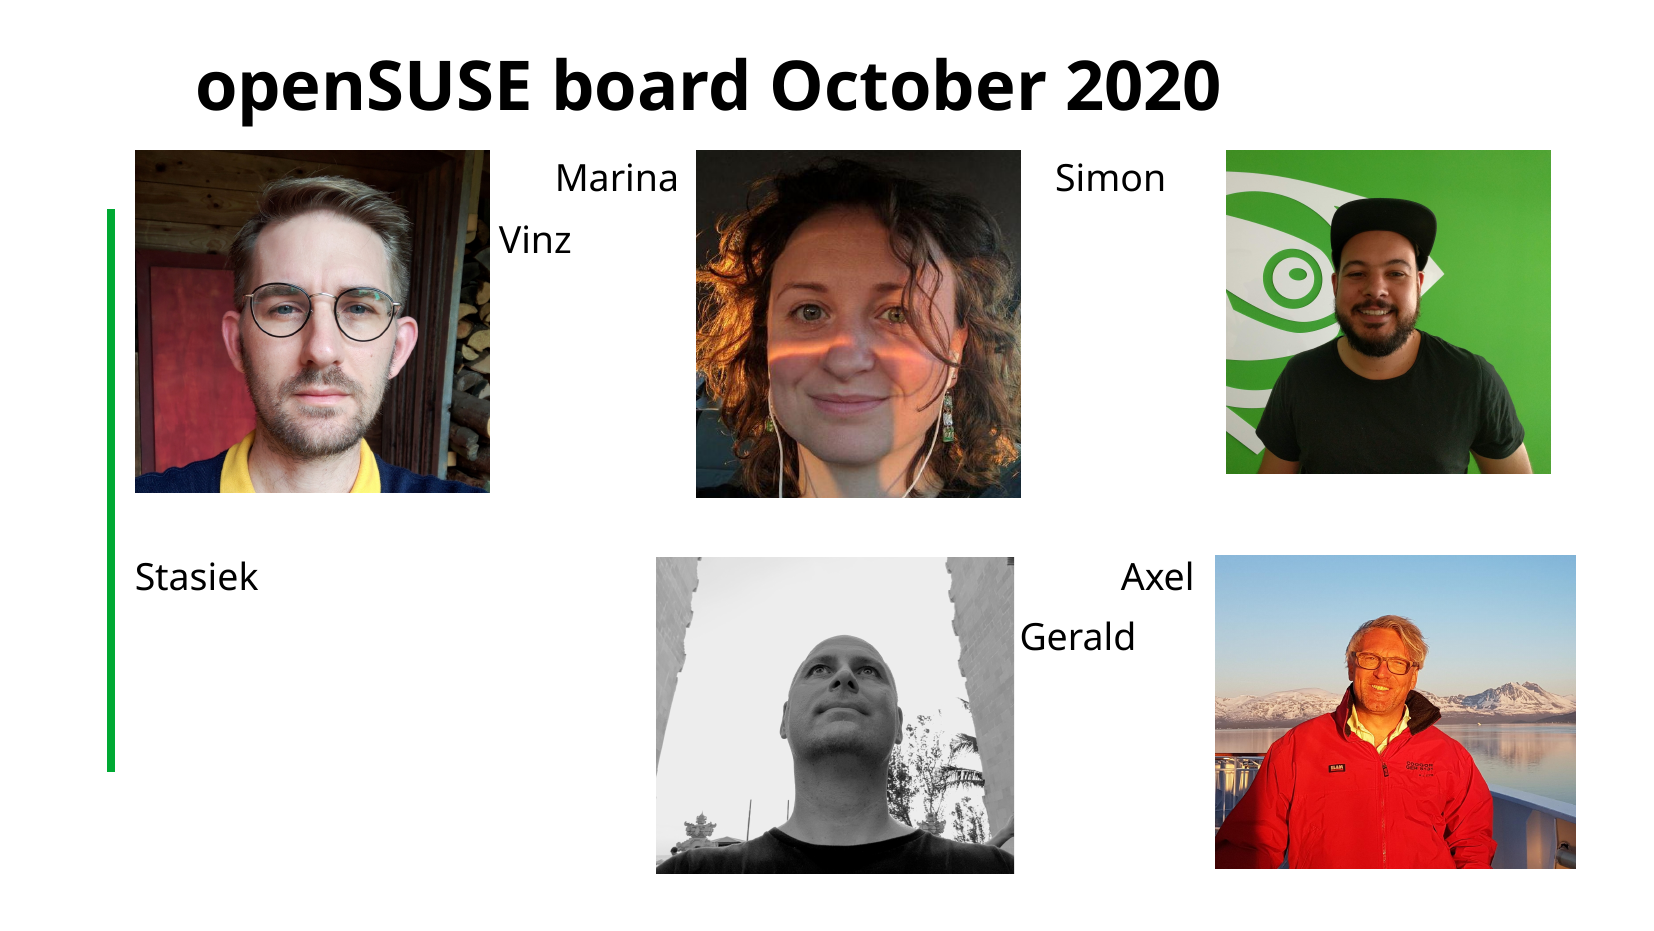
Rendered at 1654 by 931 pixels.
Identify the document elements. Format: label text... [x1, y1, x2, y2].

picture [1215, 555, 1576, 869]
text_box Stasiek [120, 542, 291, 606]
text_box Axel [1106, 542, 1246, 600]
text_box Simon [1040, 144, 1201, 207]
picture [696, 150, 1021, 498]
picture [135, 150, 490, 493]
picture [1226, 150, 1551, 474]
text_box Marina [540, 144, 700, 207]
text_box Gerald [1015, 602, 1156, 666]
text_box Vinz [490, 206, 631, 269]
title openSUSE board October 2020 [195, 6, 1621, 162]
picture [656, 557, 1015, 874]
